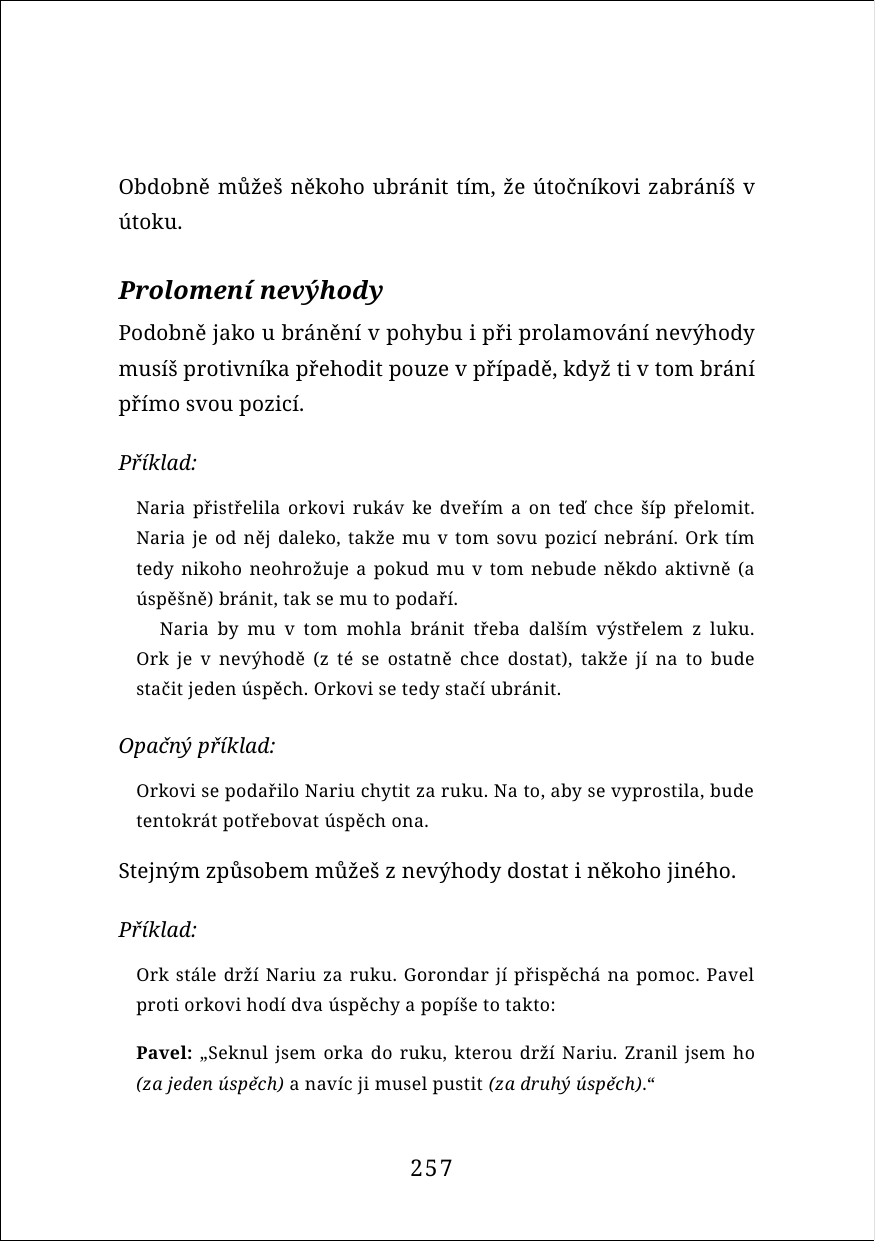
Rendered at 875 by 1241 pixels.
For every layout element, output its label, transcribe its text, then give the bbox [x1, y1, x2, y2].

text Příklad: [118, 915, 756, 944]
text Ork stále drží Nariu za ruku. Gorondar jí přispěchá na pomoc. Pavel proti orkovi hodí dva úspěchy a popíše to takto: [136, 963, 756, 1017]
text Orkovi se podařilo Nariu chytit za ruku. Na to, aby se vyprostila, bude tentokrát potřebovat úspěch ona. [136, 778, 756, 832]
text Stejným způsobem můžeš z nevýhody dostat i někoho jiného. [118, 856, 756, 884]
text Podobně jako u bránění v pohybu i při prolamování nevýhody musíš protivníka přehodit pouze v případě, když ti v tom brání přímo svou pozicí. [118, 318, 756, 418]
text Příklad: [118, 448, 756, 477]
text Pavel: „Seknul jsem orka do ruku, kterou drží Nariu. Zranil jsem ho (za jeden úspěch) a navíc ji musel pustit (za druhý úspěch).“ [136, 1041, 756, 1095]
text Naria přistřelila orkovi rukáv ke dveřím a on teď chce šíp přelomit. Naria je od něj daleko, takže mu v tom sovu pozicí nebrání. Ork tím tedy nikoho neohrožuje a pokud mu v tom nebude někdo aktivně (a úspěšně) bránit, tak se mu to podaří. Naria by mu v tom mohla bránit třeba dalším výstřelem z luku. Ork je v nevýhodě (z té se ostatně chce dostat), takže jí na to bude stačit jeden úspěch. Orkovi se tedy stačí ubránit. [136, 496, 756, 701]
text Obdobně můžeš někoho ubránit tím, že útočníkovi zabráníš v útoku. [118, 172, 756, 236]
text Opačný příklad: [118, 731, 756, 759]
subtitle Prolomení nevýhody [118, 272, 756, 306]
